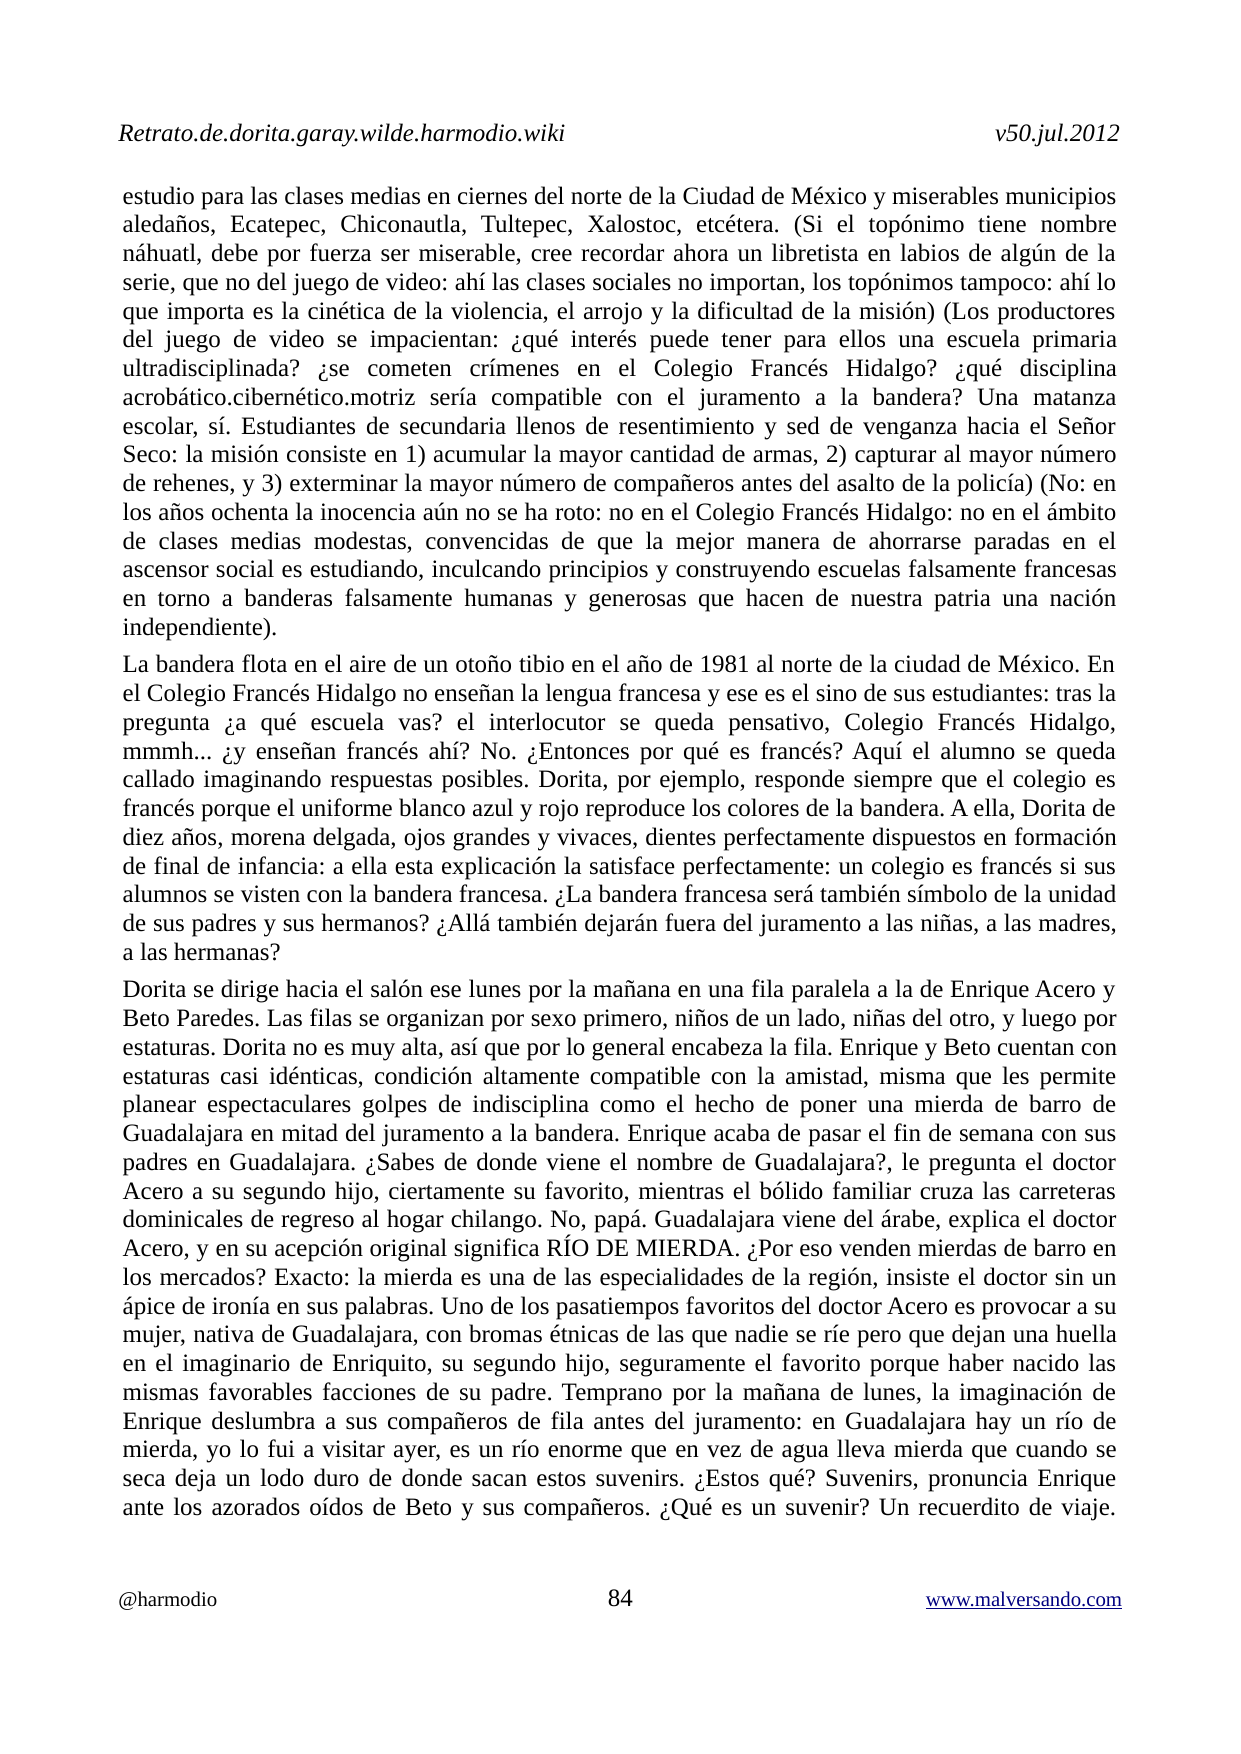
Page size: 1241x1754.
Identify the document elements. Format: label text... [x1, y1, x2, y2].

text Dorita se dirige hacia el salón ese lunes por la mañana en una fila paralela a la de Enrique Acero y Beto Paredes. Las filas se organizan por sexo primero, niños de un lado, niñas del otro, y luego por estaturas. Dorita no es muy alta, así que por lo general encabeza la fila. Enrique y Beto cuentan con estaturas casi idénticas, condición altamente compatible con la amistad, misma que les permite planear espectaculares golpes de indisciplina como el hecho de poner una mierda de barro de Guadalajara en mitad del juramento a la bandera. Enrique acaba de pasar el fin de semana con sus padres en Guadalajara. ¿Sabes de donde viene el nombre de Guadalajara?, le pregunta el doctor Acero a su segundo hijo, ciertamente su favorito, mientras el bólido familiar cruza las carreteras dominicales de regreso al hogar chilango. No, papá. Guadalajara viene del árabe, explica el doctor Acero, y en su acepción original significa RÍO DE MIERDA. ¿Por eso venden mierdas de barro en los mercados? Exacto: la mierda es una de las especialidades de la región, insiste el doctor sin un ápice de ironía en sus palabras. Uno de los pasatiempos favoritos del doctor Acero es provocar a su mujer, nativa de Guadalajara, con bromas étnicas de las que nadie se ríe pero que dejan una huella en el imaginario de Enriquito, su segundo hijo, seguramente el favorito porque haber nacido las mismas favorables facciones de su padre. Temprano por la mañana de lunes, la imaginación de Enrique deslumbra a sus compañeros de fila antes del juramento: en Guadalajara hay un río de mierda, yo lo fui a visitar ayer, es un río enorme que en vez de agua lleva mierda que cuando se seca deja un lodo duro de donde sacan estos suvenirs. ¿Estos qué? Suvenirs, pronuncia Enrique ante los azorados oídos de Beto y sus compañeros. ¿Qué es un suvenir? Un recuerdito de viaje. [118, 970, 1122, 1525]
text estudio para las clases medias en ciernes del norte de la Ciudad de México y miserables municipios aledaños, Ecatepec, Chiconautla, Tultepec, Xalostoc, etcétera. (Si el topónimo tiene nombre náhuatl, debe por fuerza ser miserable, cree recordar ahora un libretista en labios de algún de la serie, que no del juego de video: ahí las clases sociales no importan, los topónimos tampoco: ahí lo que importa es la cinética de la violencia, el arrojo y la dificultad de la misión) (Los productores del juego de video se impacientan: ¿qué interés puede tener para ellos una escuela primaria ultradisciplinada? ¿se cometen crímenes en el Colegio Francés Hidalgo? ¿qué disciplina acrobático.cibernético.motriz sería compatible con el juramento a la bandera? Una matanza escolar, sí. Estudiantes de secundaria llenos de resentimiento y sed de venganza hacia el Señor Seco: la misión consiste en 1) acumular la mayor cantidad de armas, 2) capturar al mayor número de rehenes, y 3) exterminar la mayor número de compañeros antes del asalto de la policía) (No: en los años ochenta la inocencia aún no se ha roto: no en el Colegio Francés Hidalgo: no en el ámbito de clases medias modestas, convencidas de que la mejor manera de ahorrarse paradas en el ascensor social es estudiando, inculcando principios y construyendo escuelas falsamente francesas en torno a banderas falsamente humanas y generosas que hacen de nuestra patria una nación independiente). [118, 176, 1122, 645]
text La bandera flota en el aire de un otoño tibio en el año de 1981 al norte de la ciudad de México. En el Colegio Francés Hidalgo no enseñan la lengua francesa y ese es el sino de sus estudiantes: tras la pregunta ¿a qué escuela vas? el interlocutor se queda pensativo, Colegio Francés Hidalgo, mmmh... ¿y enseñan francés ahí? No. ¿Entonces por qué es francés? Aquí el alumno se queda callado imaginando respuestas posibles. Dorita, por ejemplo, responde siempre que el colegio es francés porque el uniforme blanco azul y rojo reproduce los colores de la bandera. A ella, Dorita de diez años, morena delgada, ojos grandes y vivaces, dientes perfectamente dispuestos en formación de final de infancia: a ella esta explicación la satisface perfectamente: un colegio es francés si sus alumnos se visten con la bandera francesa. ¿La bandera francesa será también símbolo de la unidad de sus padres y sus hermanos? ¿Allá también dejarán fuera del juramento a las niñas, a las madres, a las hermanas? [118, 645, 1122, 970]
